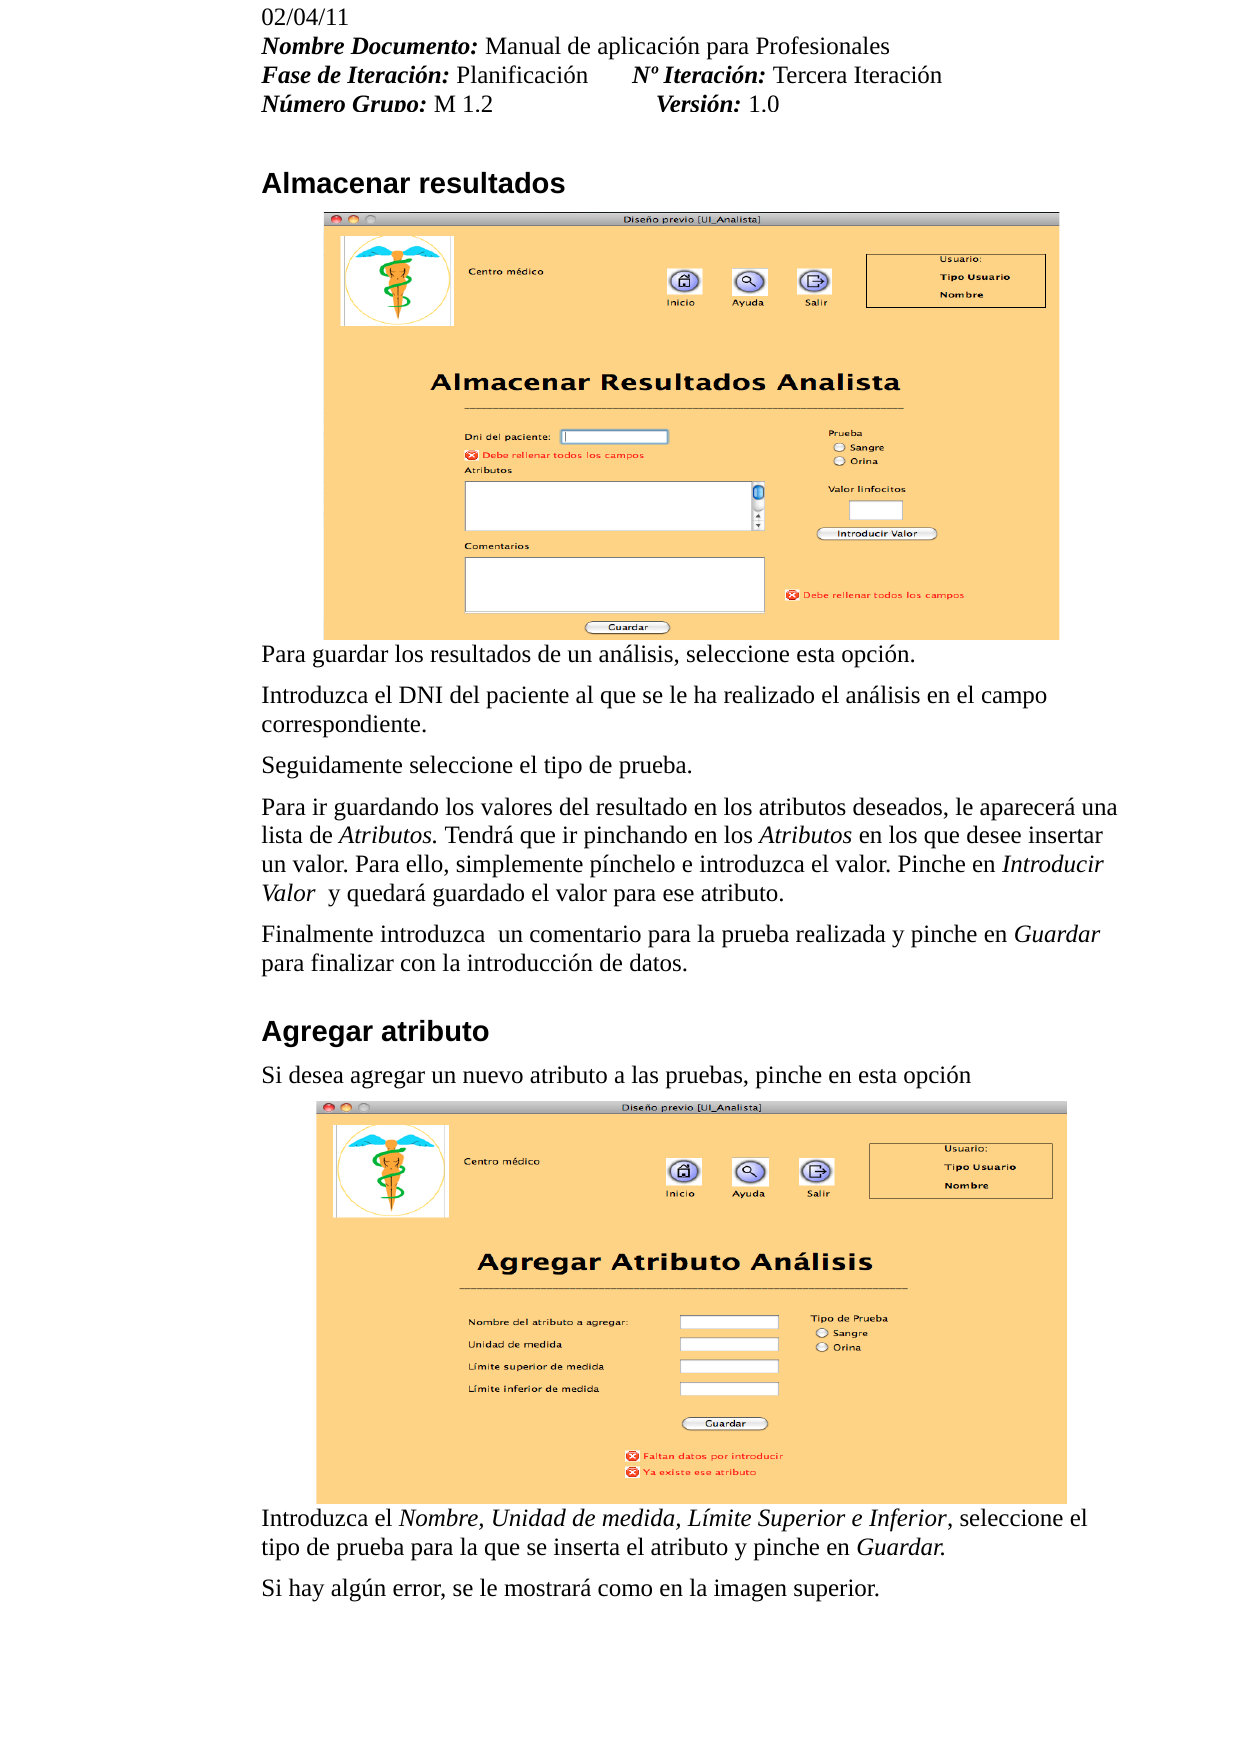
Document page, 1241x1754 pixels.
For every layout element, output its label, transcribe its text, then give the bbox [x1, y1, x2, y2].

text Para ir guardando los valores del resultado en los atributos deseados, le aparecerá una lista de Atributos. Tendrá que ir pinchando en los Atributos en los que desee insertar un valor. Para ello, simplemente pínchelo e introduzca el valor. Pinche en Introducir Valor y quedará guardado el valor para ese atributo. [261, 792, 1122, 907]
text Si desea agregar un nuevo atributo a las pruebas, pinche en esta opción [261, 1060, 1122, 1089]
subtitle Almacenar resultados [261, 166, 1122, 200]
text Introduzca el Nombre, Unidad de medida, Límite Superior e Inferior, seleccione el tipo de prueba para la que se inserta el atributo y pinche en Guardar. [261, 1504, 1122, 1561]
text Seguidamente seleccione el tipo de prueba. [261, 750, 1122, 779]
subtitle Agregar atributo [261, 1014, 1122, 1048]
picture [316, 1101, 1067, 1504]
text Si hay algún error, se le mostrará como en la imagen superior. [261, 1573, 1122, 1602]
text Finalmente introduzca un comentario para la prueba realizada y pinche en Guardar para finalizar con la introducción de datos. [261, 919, 1122, 977]
text Para guardar los resultados de un análisis, seleccione esta opción. [261, 640, 1122, 668]
text Introduzca el DNI del paciente al que se le ha realizado el análisis en el campo correspondiente. [261, 680, 1122, 738]
picture [323, 212, 1060, 640]
